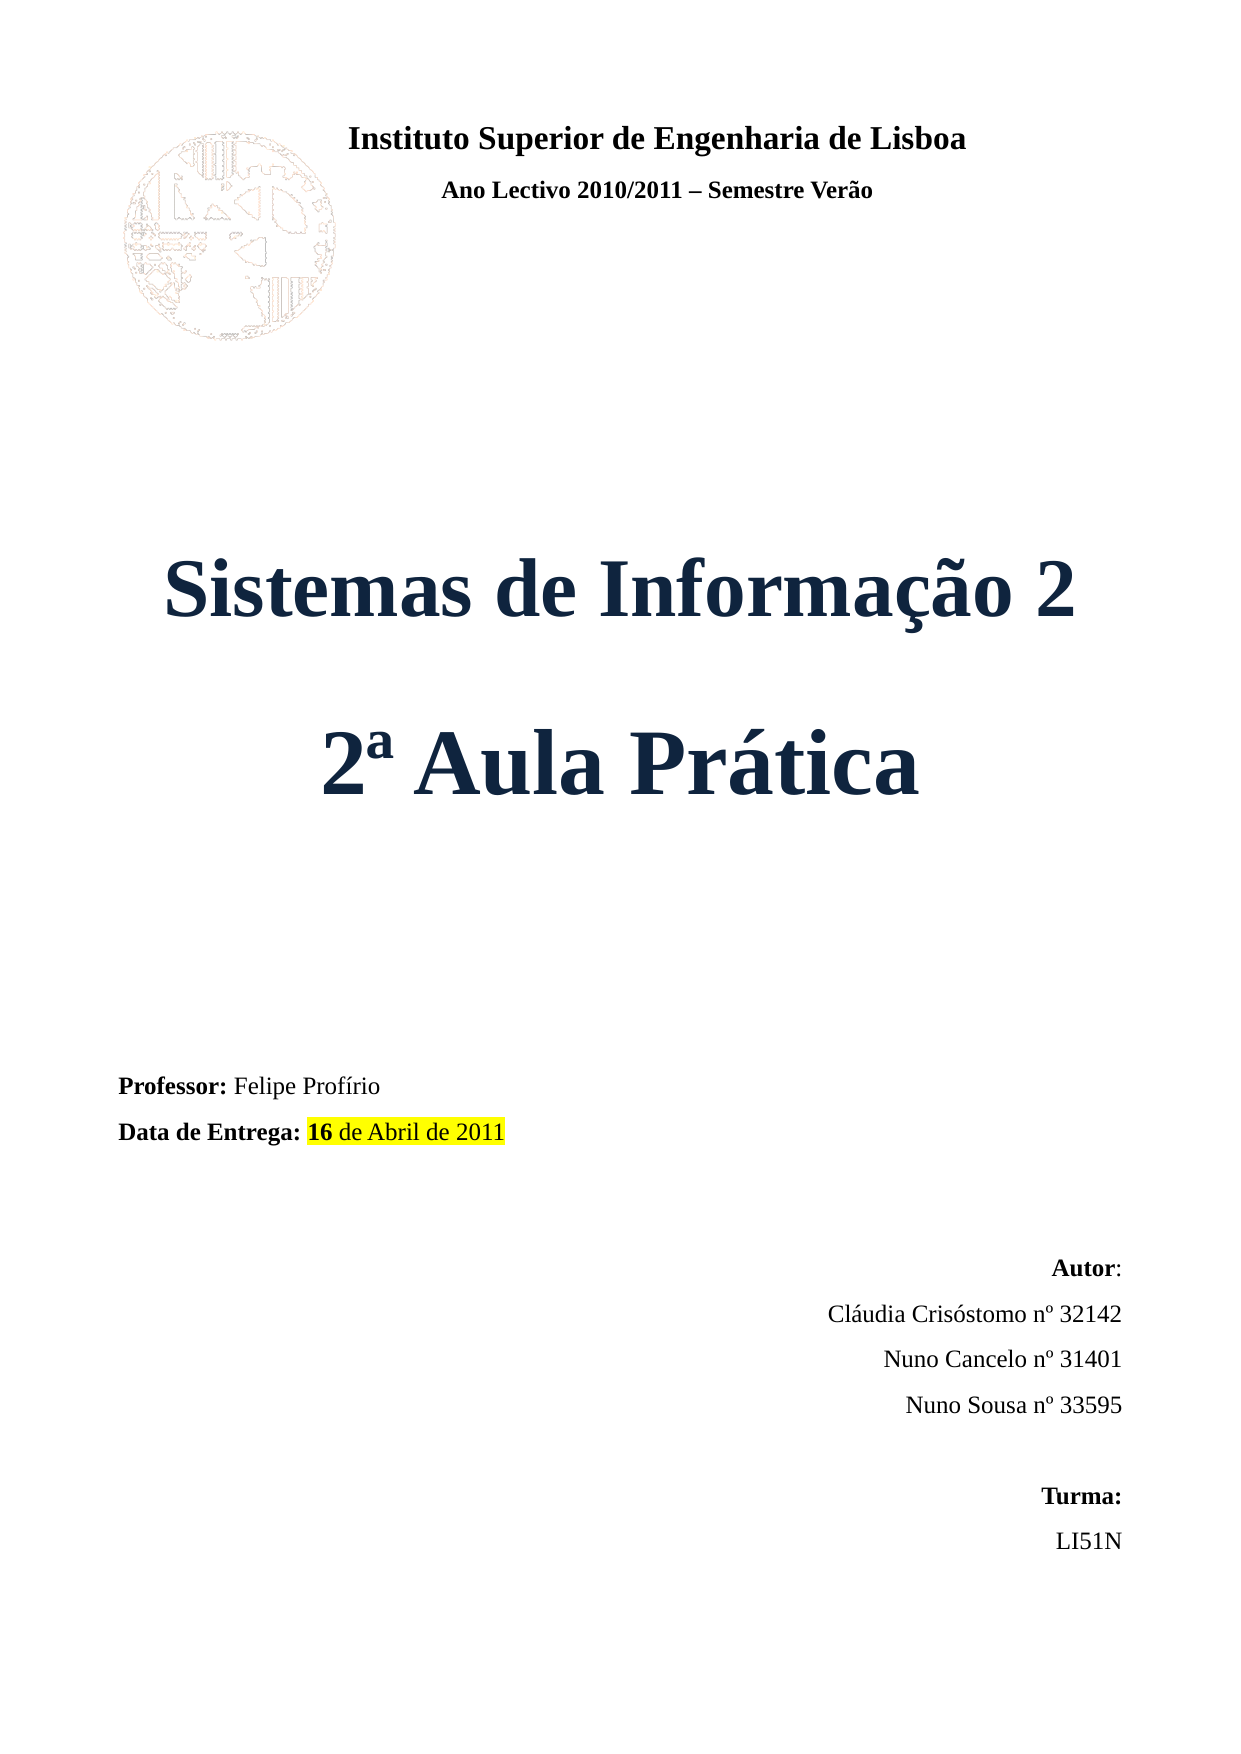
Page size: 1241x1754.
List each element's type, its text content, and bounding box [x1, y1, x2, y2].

text [159, 175, 329, 203]
text Data de Entrega: 16 de Abril de 2011 [118, 1117, 1122, 1145]
text Professor: Felipe Profírio [118, 1071, 1122, 1100]
text LI51N [118, 1526, 1122, 1555]
text Nuno Cancelo nº 31401 [118, 1344, 1122, 1373]
text Nuno Sousa nº 33595 [118, 1390, 1122, 1418]
text Ano Lectivo 2010/2011 – Semestre Verão [345, 175, 1122, 203]
text Sistemas de Informação 2 [118, 539, 1122, 635]
text Autor: [118, 1253, 1122, 1282]
text Instituto Superior de Engenharia de Lisboa [118, 118, 1122, 156]
text Cláudia Crisóstomo nº 32142 [118, 1299, 1122, 1327]
text Turma: [118, 1481, 1122, 1509]
text 2ª Aula Prática [118, 707, 1122, 815]
